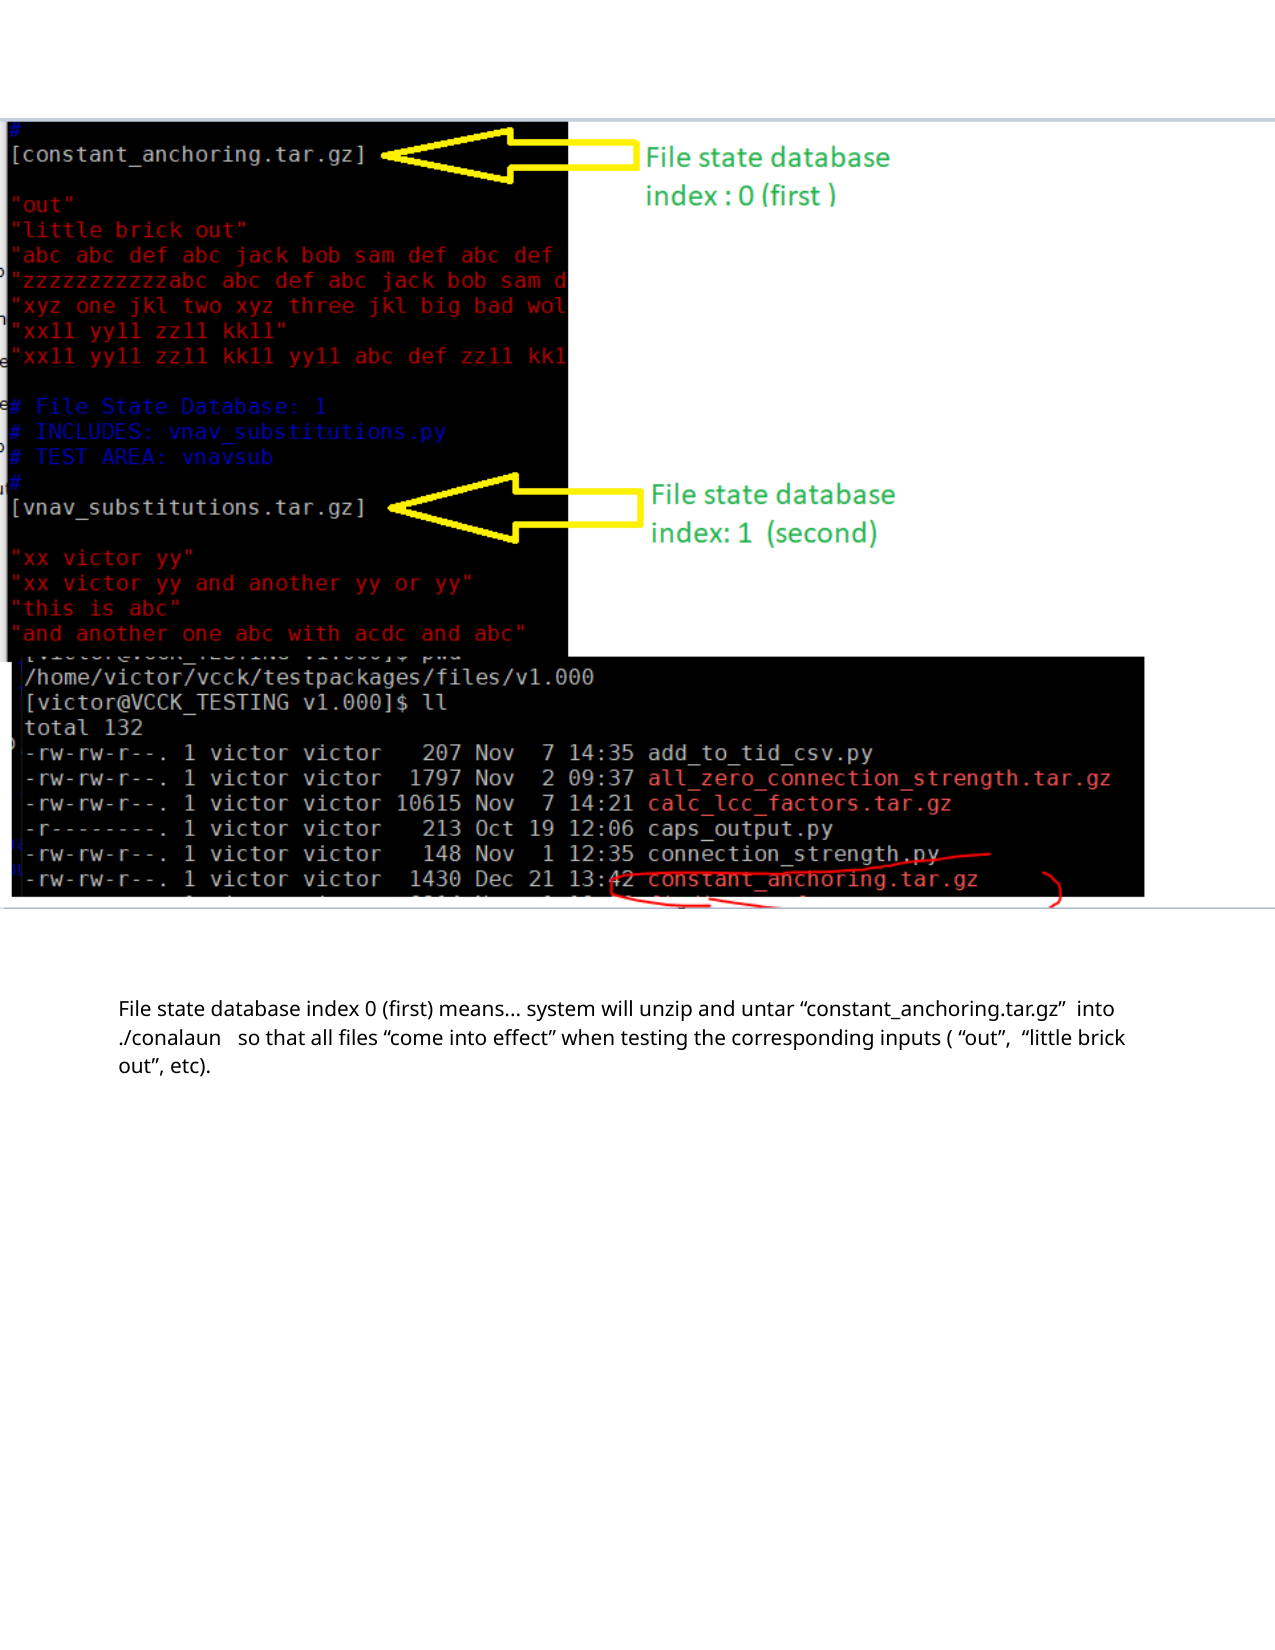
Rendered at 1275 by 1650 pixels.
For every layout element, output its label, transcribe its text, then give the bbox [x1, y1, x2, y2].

picture [0, 118, 1275, 909]
text File state database index 0 (first) means... system will unzip and untar “constant_anchoring.tar.gz” into ./conalaun so that all files “come into effect” when testing the corresponding inputs ( “out”, “little brick out”, etc). [118, 994, 1157, 1079]
